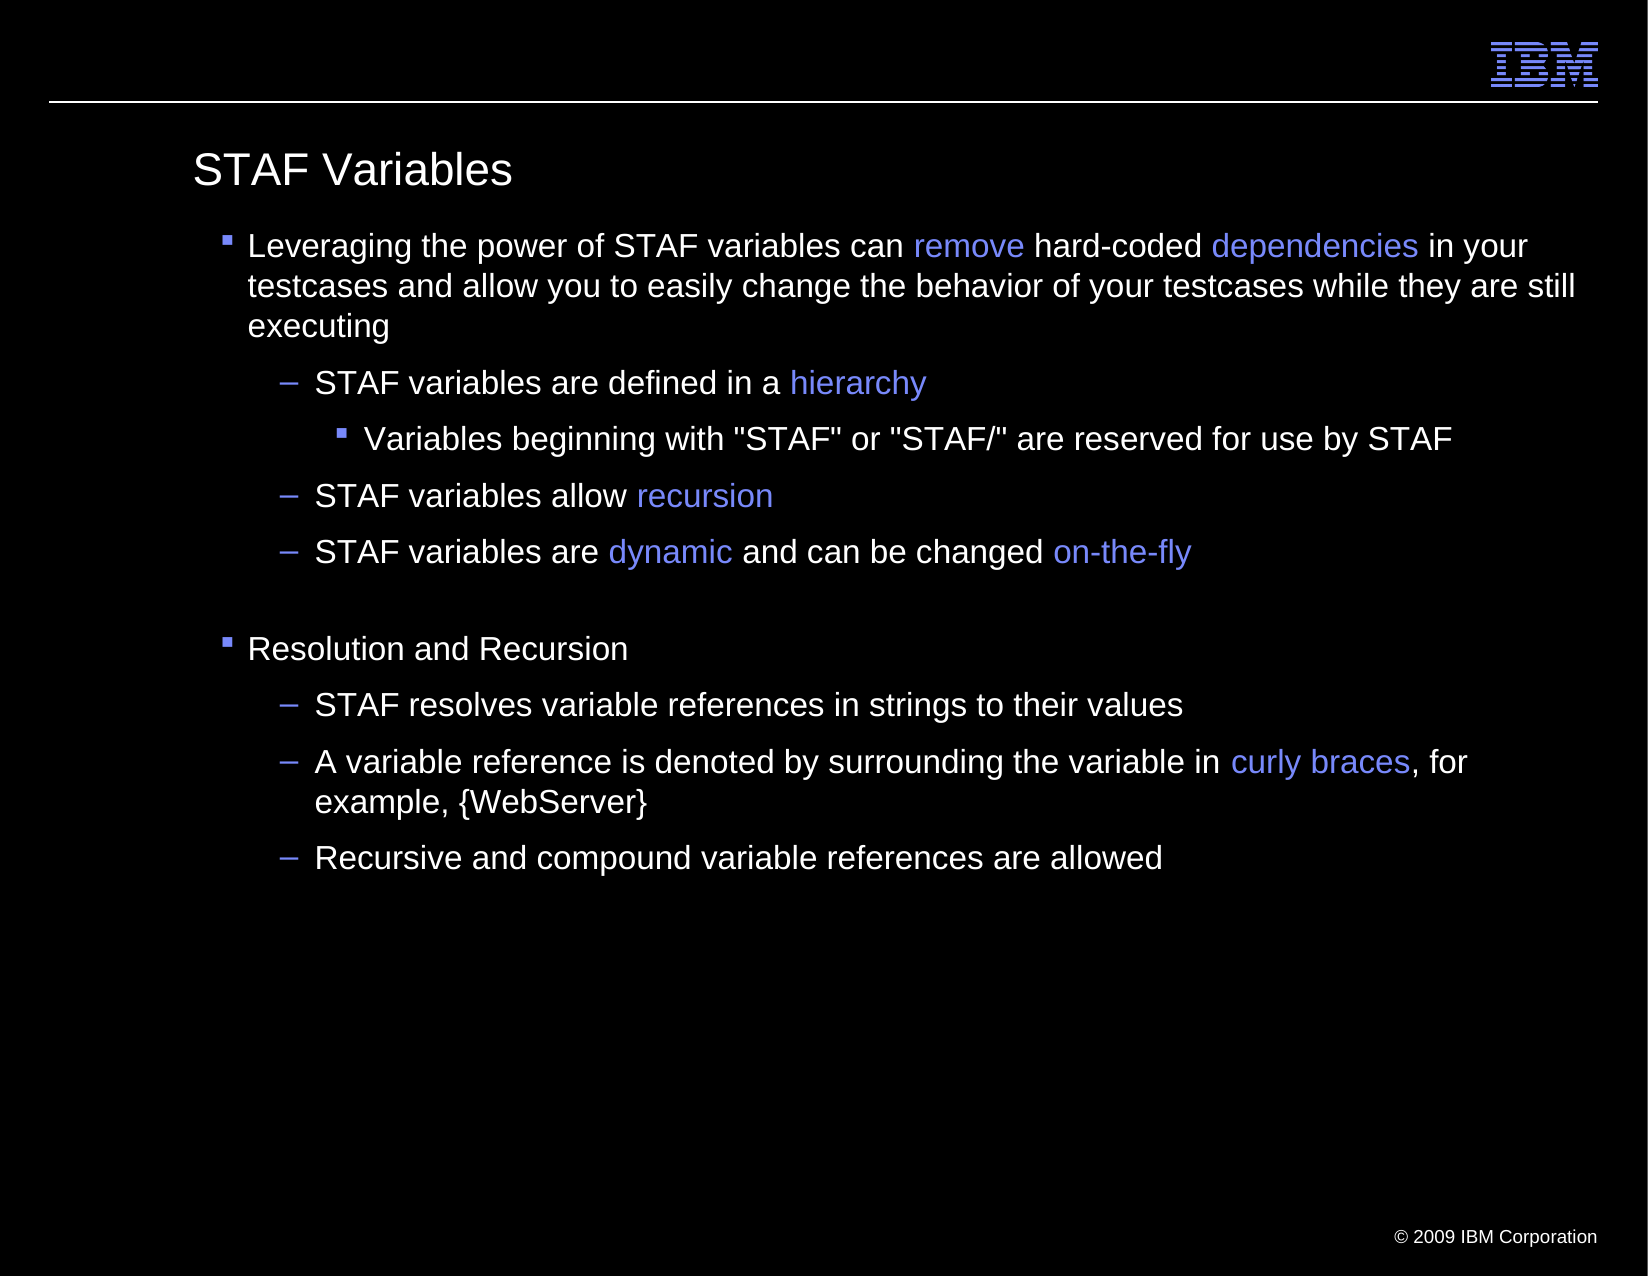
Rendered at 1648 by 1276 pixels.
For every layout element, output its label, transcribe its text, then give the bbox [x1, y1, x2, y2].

text_box Leveraging the power of STAF variables can remove hard-coded dependencies in your testcases and allow you to easily change the behavior of your testcases while they are still executing STAF variables are defined in a hierarchy Variables beginning with "STAF" or "STAF/" are reserved for use by STAF STAF variables allow recursion STAF variables are dynamic and can be changed on-the-fly Resolution and Recursion STAF resolves variable references in strings to their values A variable reference is denoted by surrounding the variable in curly braces, for example, {WebServer} Recursive and compound variable references are allowed [220, 231, 1582, 1026]
picture [1491, 42, 1598, 87]
title STAF Variables [175, 137, 1648, 231]
